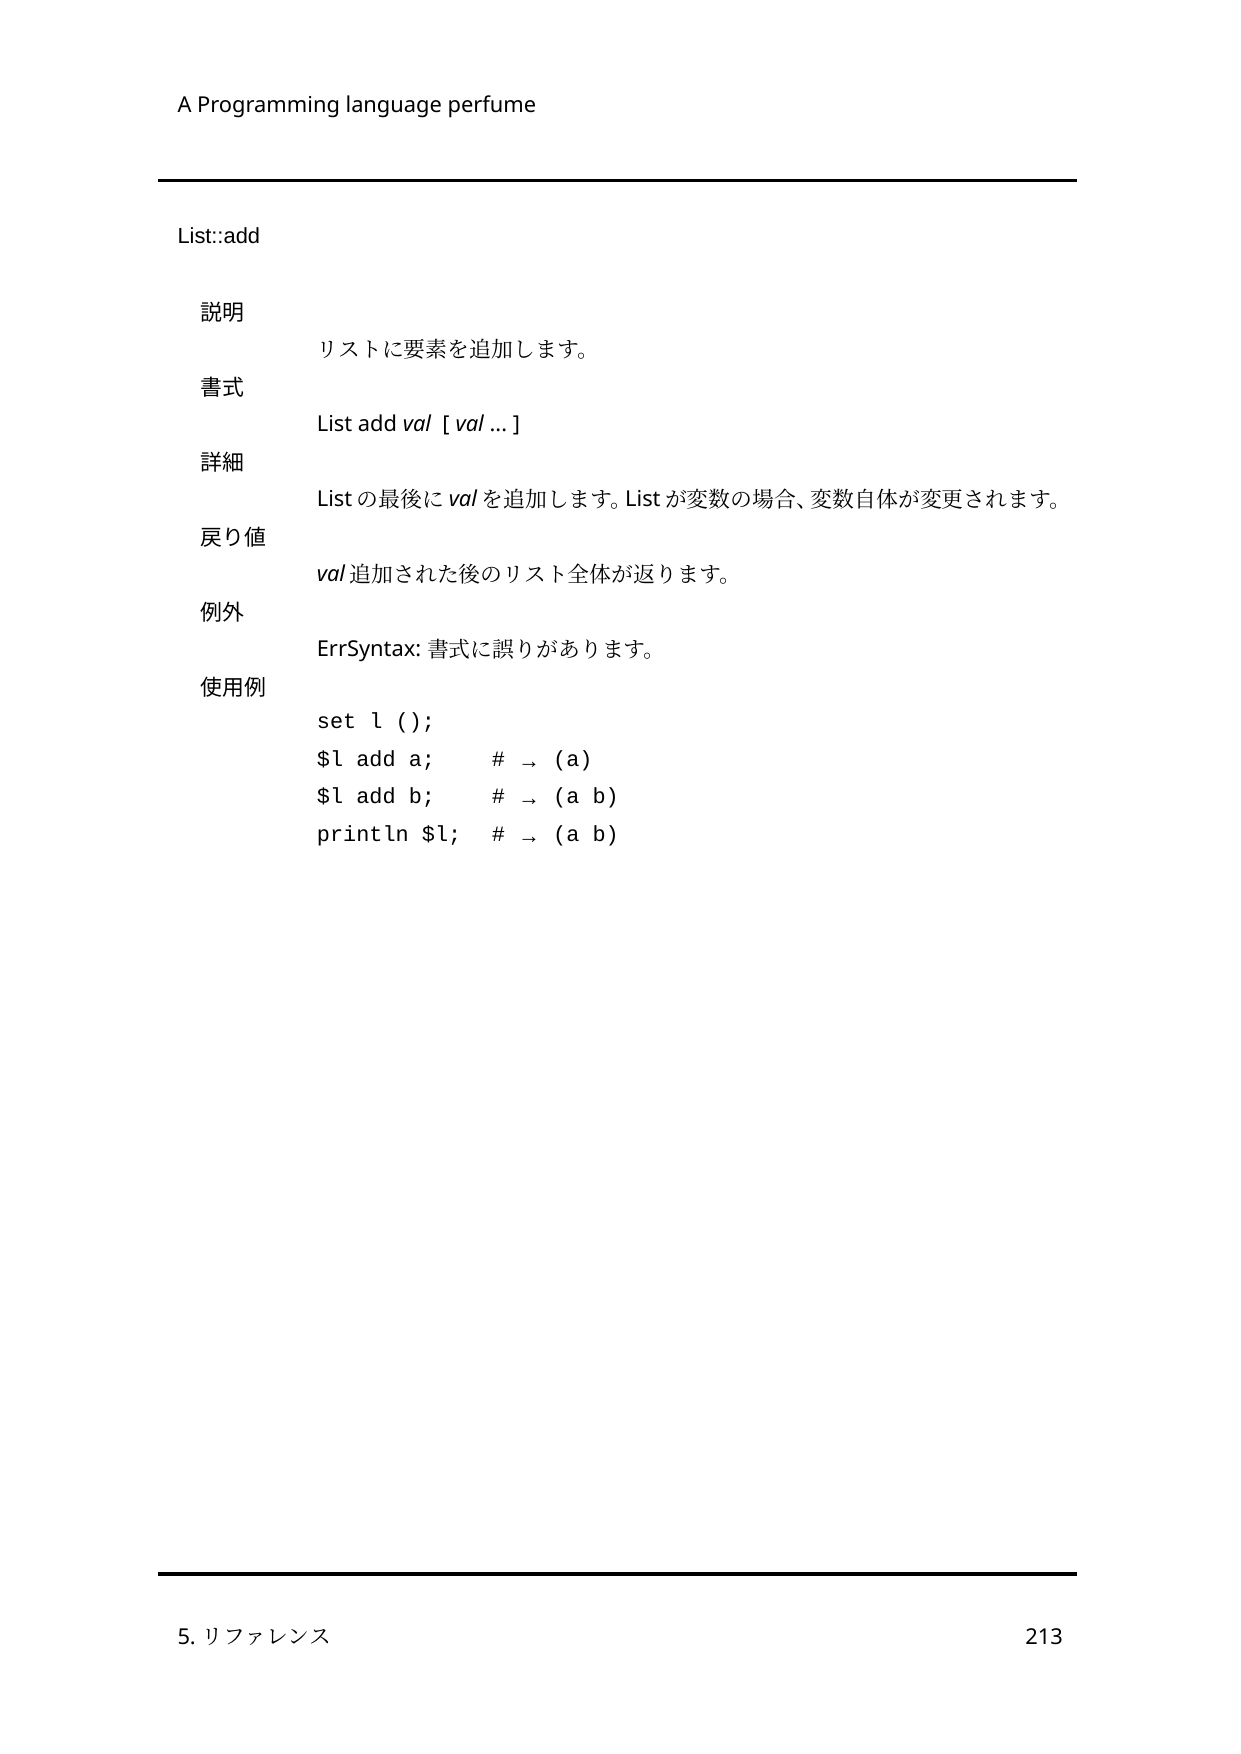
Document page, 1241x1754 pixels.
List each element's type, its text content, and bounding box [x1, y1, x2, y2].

table_cell 詳細 [200, 442, 317, 517]
table_cell 戻り値 [200, 517, 317, 592]
table_cell ErrSyntax: 書式に誤りがあります。 [317, 592, 1063, 667]
table_cell 使用例 [200, 667, 317, 854]
table_cell Listの最後にvalを追加します。Listが変数の場合、変数自体が変更されます。 [317, 442, 1063, 517]
table_header 説明 [200, 292, 317, 367]
table_cell 例外 [200, 592, 317, 667]
table_cell val追加された後のリスト全体が返ります。 [317, 517, 1063, 592]
table_cell List add val [ val ... ] [317, 367, 1063, 442]
subtitle List::add [177, 217, 1063, 254]
table_cell set l (); $l add a; # → (a) $l add b; # → (a b) println $l; # → (a b) [317, 667, 1063, 854]
table_cell 書式 [200, 367, 317, 442]
table_header リストに要素を追加します。 [317, 292, 1063, 367]
